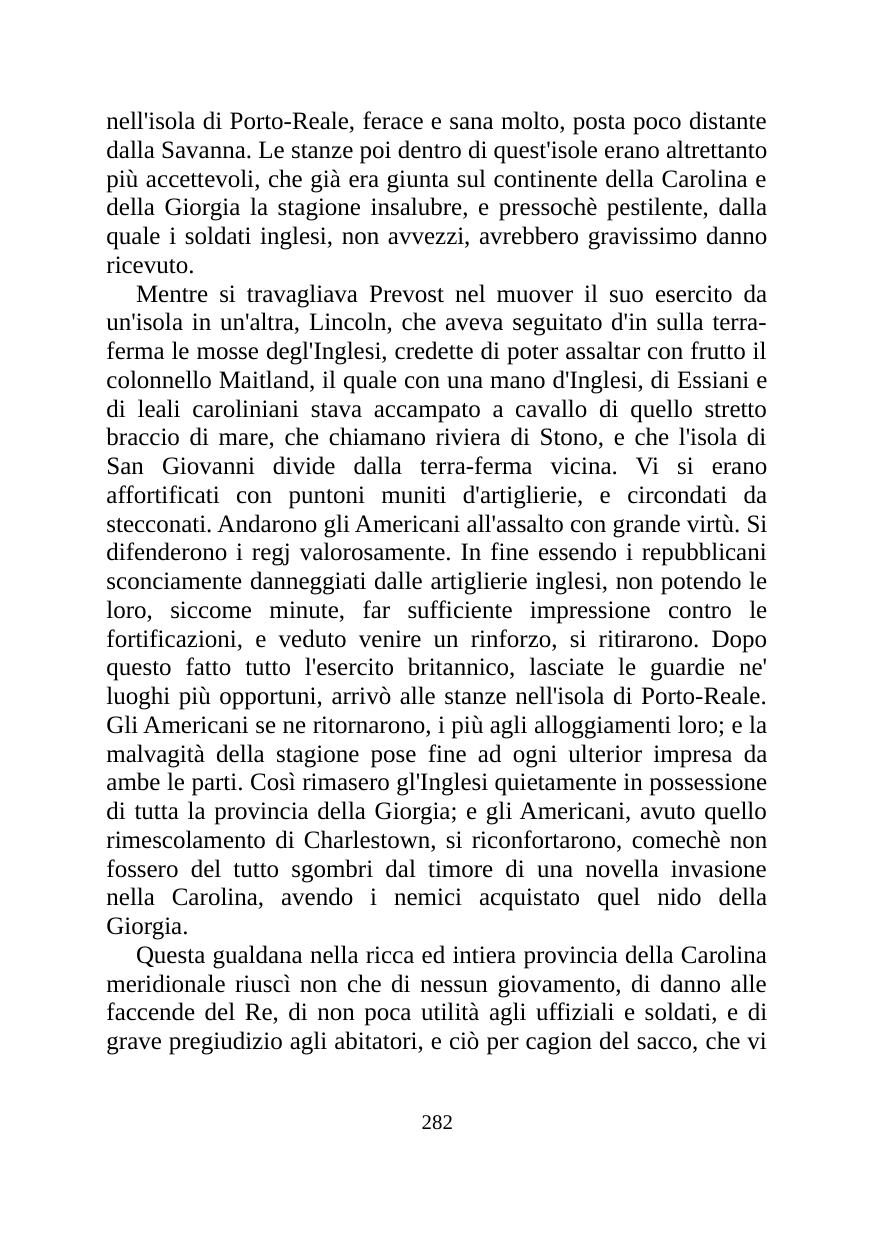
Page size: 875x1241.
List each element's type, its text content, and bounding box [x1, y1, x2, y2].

text Questa gualdana nella ricca ed intiera provincia della Carolina meridionale riuscì non che di nessun giovamento, di danno alle faccende del Re, di non poca utilità agli uffiziali e soldati, e di grave pregiudizio agli abitatori, e ciò per cagion del sacco, che vi [106, 940, 768, 1055]
text nell'isola di Porto-Reale, ferace e sana molto, posta poco distante dalla Savanna. Le stanze poi dentro di quest'isole erano altrettanto più accettevoli, che già era giunta sul continente della Carolina e della Giorgia la stagione insalubre, e pressochè pestilente, dalla quale i soldati inglesi, non avvezzi, avrebbero gravissimo danno ricevuto. [106, 106, 768, 279]
text Mentre si travagliava Prevost nel muover il suo esercito da un'isola in un'altra, Lincoln, che aveva seguitato d'in sulla terra-ferma le mosse degl'Inglesi, credette di poter assaltar con frutto il colonnello Maitland, il quale con una mano d'Inglesi, di Essiani e di leali caroliniani stava accampato a cavallo di quello stretto braccio di mare, che chiamano riviera di Stono, e che l'isola di San Giovanni divide dalla terra-ferma vicina. Vi si erano affortificati con puntoni muniti d'artiglierie, e circondati da stecconati. Andarono gli Americani all'assalto con grande virtù. Si difenderono i regj valorosamente. In fine essendo i repubblicani sconciamente danneggiati dalle artiglierie inglesi, non potendo le loro, siccome minute, far sufficiente impressione contro le fortificazioni, e veduto venire un rinforzo, si ritirarono. Dopo questo fatto tutto l'esercito britannico, lasciate le guardie ne' luoghi più opportuni, arrivò alle stanze nell'isola di Porto-Reale. Gli Americani se ne ritornarono, i più agli alloggiamenti loro; e la malvagità della stagione pose fine ad ogni ulterior impresa da ambe le parti. Così rimasero gl'Inglesi quietamente in possessione di tutta la provincia della Giorgia; e gli Americani, avuto quello rimescolamento di Charlestown, si riconfortarono, comechè non fossero del tutto sgombri dal timore di una novella invasione nella Carolina, avendo i nemici acquistato quel nido della Giorgia. [106, 279, 768, 940]
